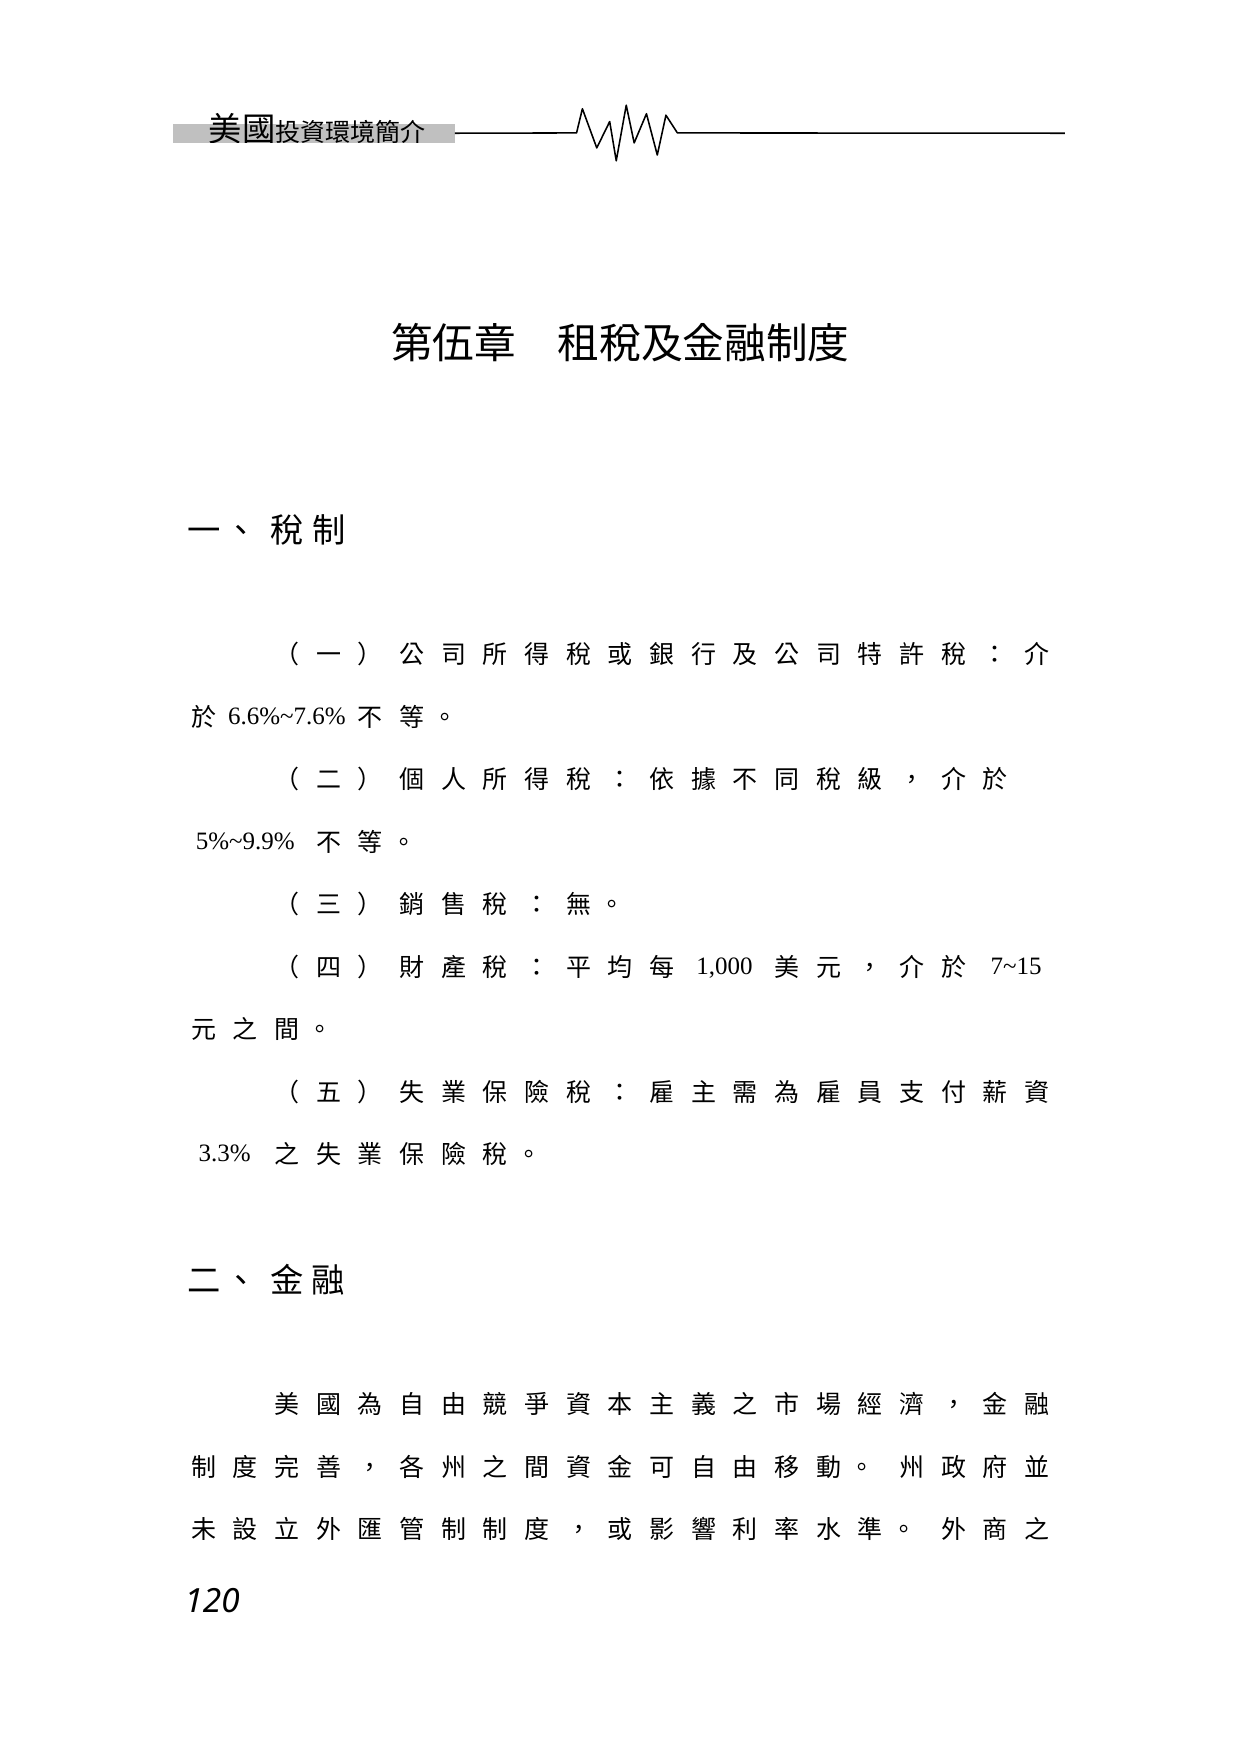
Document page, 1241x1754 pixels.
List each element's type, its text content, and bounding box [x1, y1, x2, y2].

text 一、稅制 [183, 486, 1058, 549]
text （二）個人所得稅：依據不同稅級，介於5%~9.9%不等。 [183, 736, 1058, 861]
text （五）失業保險稅：雇主需為雇員支付薪資3.3%之失業保險稅。 [183, 1049, 1058, 1174]
text （三）銷售稅：無。 [183, 861, 1058, 924]
text （四）財產稅：平均每1,000美元，介於7~15元之間。 [183, 924, 1058, 1049]
text 第伍章 租稅及金融制度 [183, 299, 1058, 361]
text （一）公司所得稅或銀行及公司特許稅：介於6.6%~7.6%不等。 [183, 611, 1058, 736]
text 二、金融 [183, 1236, 1058, 1299]
text 美國為自由競爭資本主義之市場經濟，金融制度完善，各州之間資金可自由移動。州政府並未設立外匯管制制度，或影響利率水準。外商之 [183, 1361, 1058, 1549]
